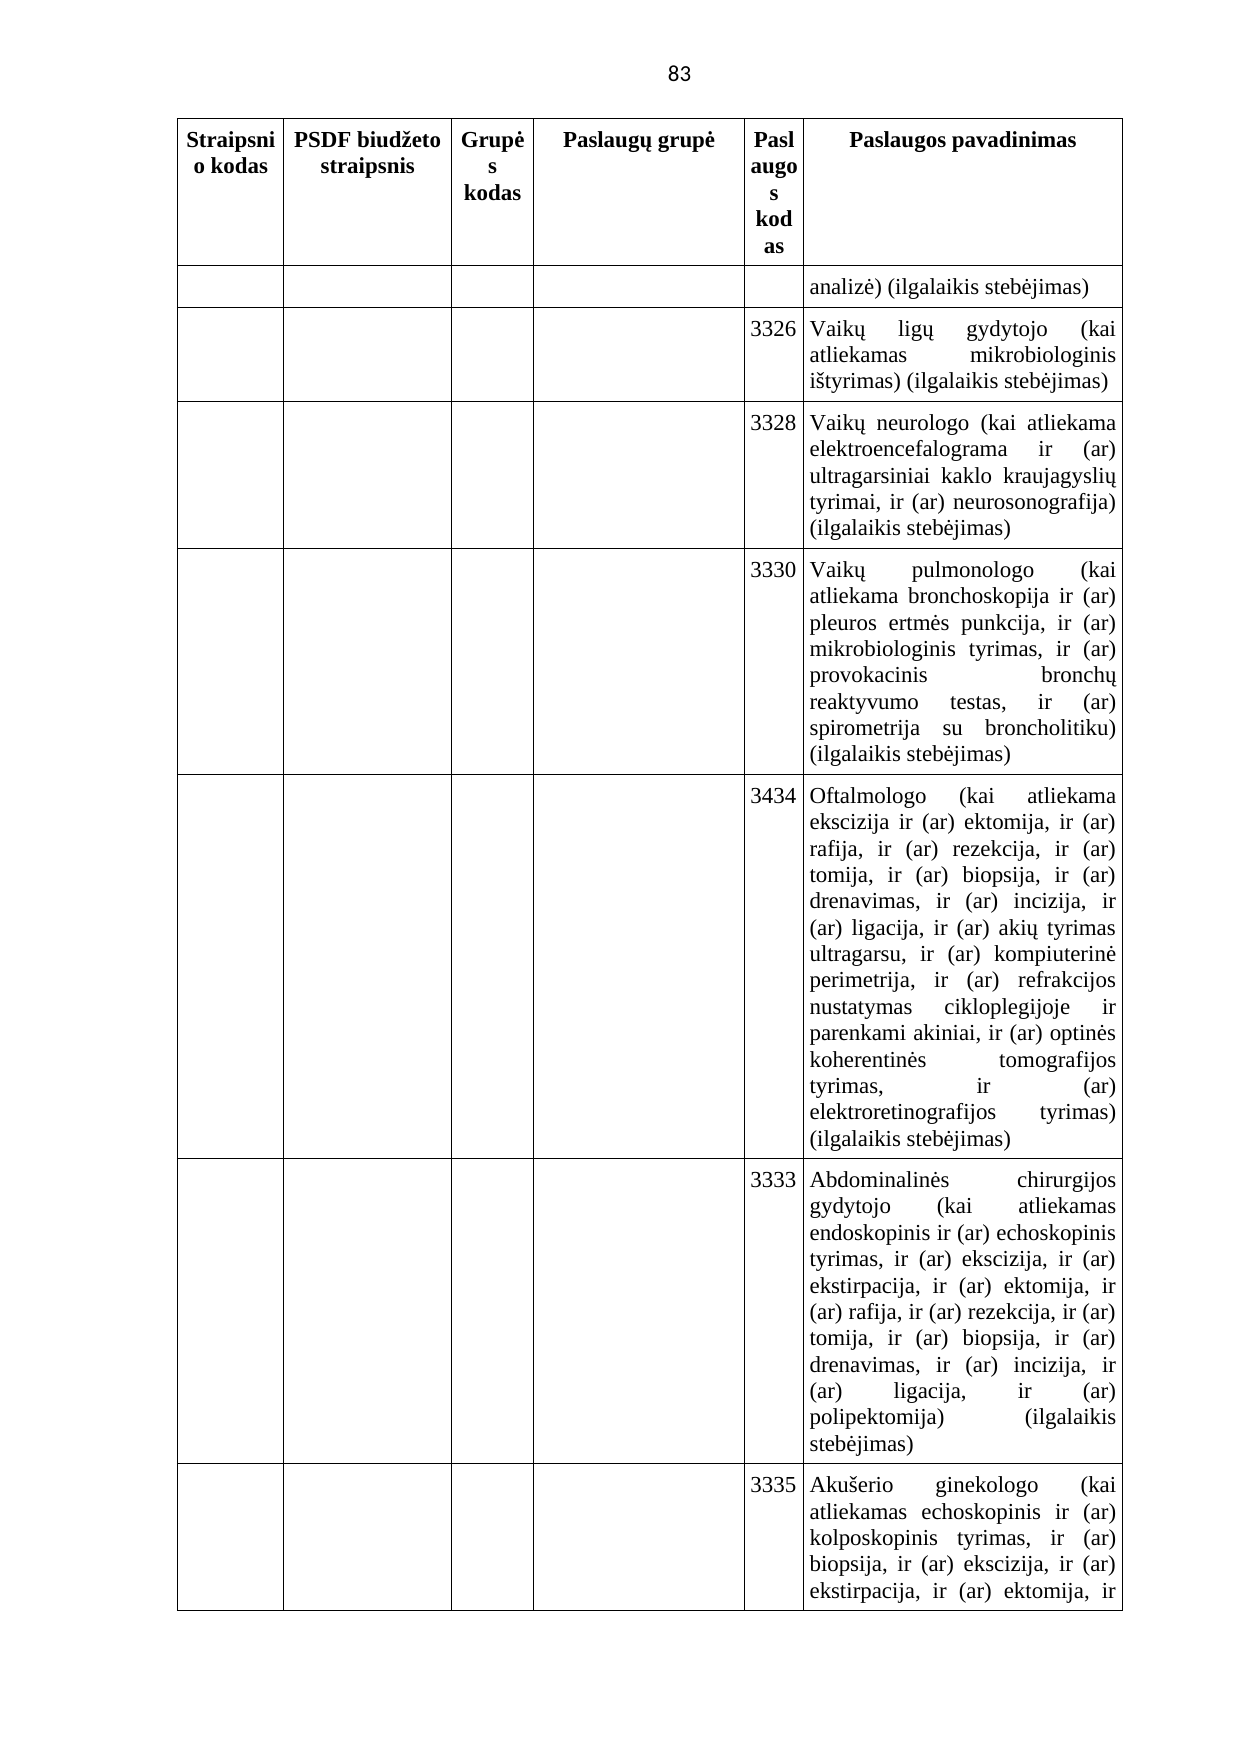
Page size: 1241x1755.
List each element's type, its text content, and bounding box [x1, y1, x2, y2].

table_cell [534, 775, 744, 1158]
table_cell [452, 549, 533, 774]
table_cell [534, 402, 744, 548]
table_cell [534, 549, 744, 774]
table_cell Vaikų pulmonologo (kai atliekama bronchoskopija ir (ar) pleuros ertmės punkcija, ir (ar) mikrobiologinis tyrimas, ir (ar) provokacinis bronchų reaktyvumo testas, ir (ar) spirometrija su broncholitiku) (ilgalaikis stebėjimas) [804, 549, 1122, 774]
table_cell [452, 308, 533, 401]
table_cell [284, 549, 451, 774]
table_cell Vaikų ligų gydytojo (kai atliekamas mikrobiologinis ištyrimas) (ilgalaikis stebėjimas) [804, 308, 1122, 401]
table_cell 3330 [745, 549, 803, 774]
table_cell [284, 775, 451, 1158]
table_header Paslaugos pavadinimas [804, 119, 1122, 265]
table_header PSDF biudžeto straipsnis [284, 119, 451, 265]
table_header Paslaugų grupė [534, 119, 744, 265]
table_cell [745, 266, 803, 307]
table_cell [284, 1159, 451, 1463]
table_cell 3326 [745, 308, 803, 401]
table_header Grupės kodas [452, 119, 533, 265]
table_cell [534, 308, 744, 401]
table_cell 3434 [745, 775, 803, 1158]
table_cell [452, 266, 533, 307]
table_cell analizė) (ilgalaikis stebėjimas) [804, 266, 1122, 307]
table_cell 3328 [745, 402, 803, 548]
table_cell [178, 1159, 283, 1463]
table_cell Oftalmologo (kai atliekama ekscizija ir (ar) ektomija, ir (ar) rafija, ir (ar) rezekcija, ir (ar) tomija, ir (ar) biopsija, ir (ar) drenavimas, ir (ar) incizija, ir (ar) ligacija, ir (ar) akių tyrimas ultragarsu, ir (ar) kompiuterinė perimetrija, ir (ar) refrakcijos nustatymas cikloplegijoje ir parenkami akiniai, ir (ar) optinės koherentinės tomografijos tyrimas, ir (ar) elektroretinografijos tyrimas) (ilgalaikis stebėjimas) [804, 775, 1122, 1158]
table_header Paslaugos kodas [745, 119, 803, 265]
table_cell [178, 266, 283, 307]
table_cell [534, 1159, 744, 1463]
table_cell Abdominalinės chirurgijos gydytojo (kai atliekamas endoskopinis ir (ar) echoskopinis tyrimas, ir (ar) ekscizija, ir (ar) ekstirpacija, ir (ar) ektomija, ir (ar) rafija, ir (ar) rezekcija, ir (ar) tomija, ir (ar) biopsija, ir (ar) drenavimas, ir (ar) incizija, ir (ar) ligacija, ir (ar) polipektomija) (ilgalaikis stebėjimas) [804, 1159, 1122, 1463]
table_cell 3335 [745, 1464, 803, 1610]
table_cell [452, 775, 533, 1158]
table_cell [452, 1464, 533, 1610]
table_cell [178, 549, 283, 774]
table_cell [534, 1464, 744, 1610]
table_header Straipsnio kodas [178, 119, 283, 265]
table_cell [284, 266, 451, 307]
table_cell 3333 [745, 1159, 803, 1463]
table_cell [452, 1159, 533, 1463]
table_cell [452, 402, 533, 548]
table_cell [534, 266, 744, 307]
table_cell [178, 308, 283, 401]
table_cell [284, 1464, 451, 1610]
table_cell [284, 402, 451, 548]
table_cell Akušerio ginekologo (kai atliekamas echoskopinis ir (ar) kolposkopinis tyrimas, ir (ar) biopsija, ir (ar) ekscizija, ir (ar) ekstirpacija, ir (ar) ektomija, ir [804, 1464, 1122, 1610]
table_cell [178, 402, 283, 548]
table_cell Vaikų neurologo (kai atliekama elektroencefalograma ir (ar) ultragarsiniai kaklo kraujagyslių tyrimai, ir (ar) neurosonografija) (ilgalaikis stebėjimas) [804, 402, 1122, 548]
table_cell [178, 775, 283, 1158]
table_cell [284, 308, 451, 401]
table_cell [178, 1464, 283, 1610]
